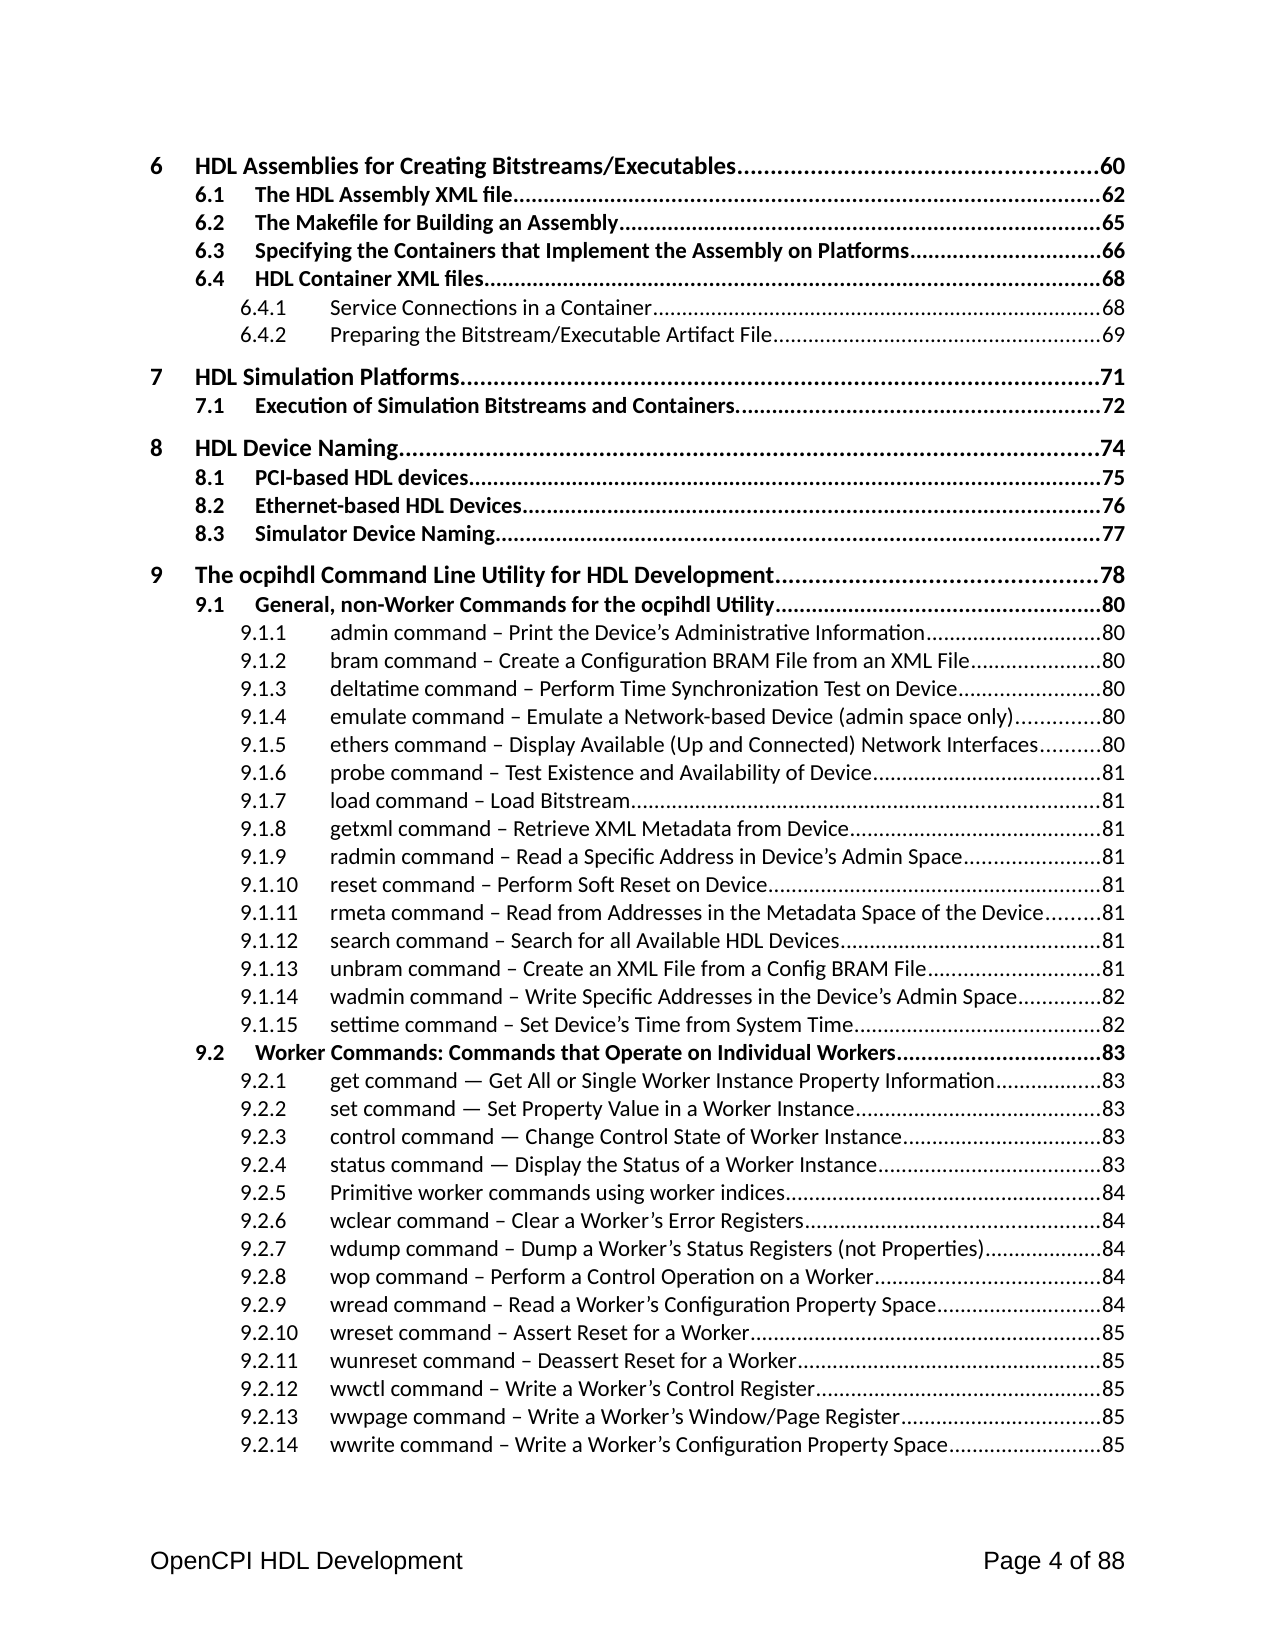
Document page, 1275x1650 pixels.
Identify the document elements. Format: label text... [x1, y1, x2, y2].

text 9.2.9 wread command – Read a Worker’s Configuration Property Space 84 [200, 1290, 1125, 1318]
text 9.2.12 wwctl command – Write a Worker’s Control Register 85 [200, 1374, 1125, 1402]
text 9.1.7 load command – Load Bitstream 81 [200, 786, 1125, 814]
text 6.1 The HDL Assembly XML file 62 [175, 181, 1125, 208]
text 9.2.1 get command — Get All or Single Worker Instance Property Information 83 [200, 1066, 1125, 1094]
text 9.1.14 wadmin command – Write Specific Addresses in the Device’s Admin Space 82 [200, 982, 1125, 1010]
text 6 HDL Assemblies for Creating Bitstreams/Executables 60 [150, 150, 1125, 181]
text 9.1.9 radmin command – Read a Specific Address in Device’s Admin Space 81 [200, 842, 1125, 870]
text 8.2 Ethernet-based HDL Devices 76 [175, 491, 1125, 519]
text 6.2 The Makefile for Building an Assembly 65 [175, 208, 1125, 237]
text 9.1.1 admin command – Print the Device’s Administrative Information 80 [200, 618, 1125, 646]
text 9 The ocpihdl Command Line Utility for HDL Development 78 [150, 559, 1125, 590]
text 9.2.13 wwpage command – Write a Worker’s Window/Page Register 85 [200, 1402, 1125, 1430]
text 9.2.7 wdump command – Dump a Worker’s Status Registers (not Properties) 84 [200, 1234, 1125, 1262]
text 9.1.12 search command – Search for all Available HDL Devices 81 [200, 926, 1125, 954]
text 9.2 Worker Commands: Commands that Operate on Individual Workers 83 [175, 1038, 1125, 1066]
text 9.1.10 reset command – Perform Soft Reset on Device 81 [200, 870, 1125, 898]
text 7 HDL Simulation Platforms 71 [150, 361, 1125, 392]
text 6.4 HDL Container XML files 68 [175, 264, 1125, 293]
text 7.1 Execution of Simulation Bitstreams and Containers. 72 [175, 392, 1125, 420]
text 9.2.14 wwrite command – Write a Worker’s Configuration Property Space 85 [200, 1430, 1125, 1458]
text 9.2.10 wreset command – Assert Reset for a Worker 85 [200, 1318, 1125, 1346]
text 9.1.15 settime command – Set Device’s Time from System Time 82 [200, 1010, 1125, 1038]
text 9.1.8 getxml command – Retrieve XML Metadata from Device 81 [200, 814, 1125, 842]
text 9.1.4 emulate command – Emulate a Network-based Device (admin space only) 80 [200, 702, 1125, 730]
text 9.1.6 probe command – Test Existence and Availability of Device 81 [200, 758, 1125, 786]
text 9.2.3 control command — Change Control State of Worker Instance 83 [200, 1122, 1125, 1150]
text 9.2.4 status command — Display the Status of a Worker Instance 83 [200, 1150, 1125, 1178]
text 9.1.11 rmeta command – Read from Addresses in the Metadata Space of the Device 81 [200, 898, 1125, 926]
text 6.4.1 Service Connections in a Container 68 [200, 293, 1125, 321]
text 9.2.11 wunreset command – Deassert Reset for a Worker 85 [200, 1346, 1125, 1374]
text 9.2.2 set command — Set Property Value in a Worker Instance 83 [200, 1094, 1125, 1122]
text 9.1.3 deltatime command – Perform Time Synchronization Test on Device 80 [200, 674, 1125, 702]
text 9.1.2 bram command – Create a Configuration BRAM File from an XML File 80 [200, 646, 1125, 674]
text 9.1.13 unbram command – Create an XML File from a Config BRAM File 81 [200, 954, 1125, 982]
text 9.1.5 ethers command – Display Available (Up and Connected) Network Interfaces 80 [200, 730, 1125, 758]
text 8.1 PCI-based HDL devices 75 [175, 463, 1125, 491]
text 9.2.8 wop command – Perform a Control Operation on a Worker 84 [200, 1262, 1125, 1290]
text 9.2.5 Primitive worker commands using worker indices 84 [200, 1178, 1125, 1206]
text 9.2.6 wclear command – Clear a Worker’s Error Registers 84 [200, 1206, 1125, 1234]
text 6.4.2 Preparing the Bitstream/Executable Artifact File 69 [200, 321, 1125, 349]
text 8.3 Simulator Device Naming 77 [175, 519, 1125, 547]
text 9.1 General, non-Worker Commands for the ocpihdl Utility 80 [175, 590, 1125, 618]
text 8 HDL Device Naming 74 [150, 432, 1125, 463]
text 6.3 Specifying the Containers that Implement the Assembly on Platforms 66 [175, 237, 1125, 264]
